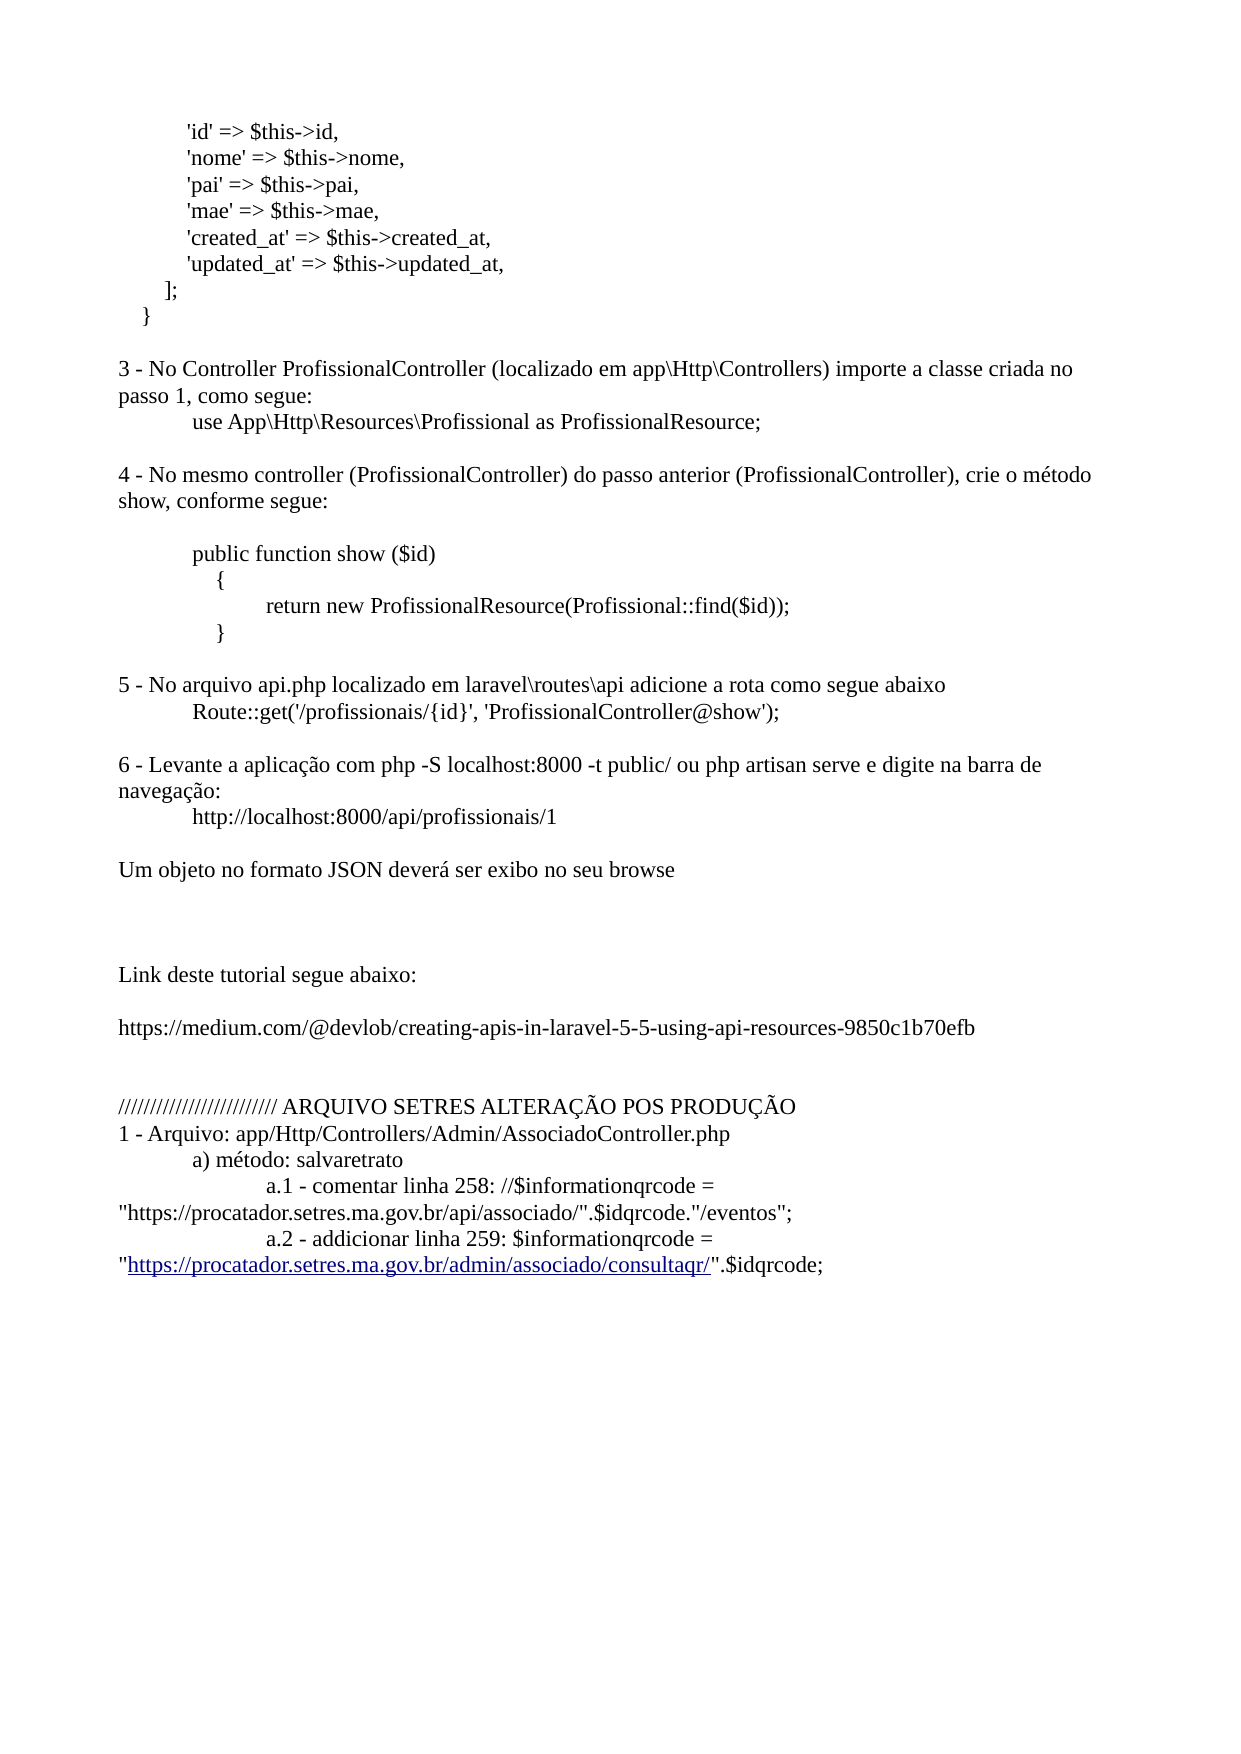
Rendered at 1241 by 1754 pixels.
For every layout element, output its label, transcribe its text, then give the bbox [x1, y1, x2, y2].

text Route::get('/profissionais/{id}', 'ProfissionalController@show'); [118, 698, 1122, 724]
text 5 - No arquivo api.php localizado em laravel\routes\api adicione a rota como segue abaixo [118, 672, 1122, 698]
text } [118, 303, 1122, 329]
text https://medium.com/@devlob/creating-apis-in-laravel-5-5-using-api-resources-9850c1b70efb [118, 1014, 1122, 1041]
text 'updated_at' => $this->updated_at, [118, 250, 1122, 276]
text 'id' => $this->id, [118, 118, 1122, 144]
text Link deste tutorial segue abaixo: [118, 961, 1122, 988]
text a.1 - comentar linha 258: //$informationqrcode = "https://procatador.setres.ma.gov.br/api/associado/".$idqrcode."/eventos"; [118, 1172, 1122, 1225]
text 'mae' => $this->mae, [118, 197, 1122, 223]
text a) método: salvaretrato [118, 1146, 1122, 1172]
text Um objeto no formato JSON deverá ser exibo no seu browse [118, 856, 1122, 882]
text } [118, 619, 1122, 645]
text public function show ($id) [118, 540, 1122, 566]
text { [118, 566, 1122, 592]
text a.2 - addicionar linha 259: $informationqrcode = "https://procatador.setres.ma.gov.br/admin/associado/consultaqr/".$idqrcode; [118, 1225, 1122, 1278]
text 'created_at' => $this->created_at, [118, 223, 1122, 250]
text 'pai' => $this->pai, [118, 171, 1122, 197]
text 'nome' => $this->nome, [118, 144, 1122, 171]
text use App\Http\Resources\Profissional as ProfissionalResource; [118, 408, 1122, 434]
text 4 - No mesmo controller (ProfissionalController) do passo anterior (ProfissionalController), crie o método show, conforme segue: [118, 461, 1122, 513]
text return new ProfissionalResource(Profissional::find($id)); [118, 592, 1122, 619]
text http://localhost:8000/api/profissionais/1 [118, 803, 1122, 830]
text 3 - No Controller ProfissionalController (localizado em app\Http\Controllers) importe a classe criada no passo 1, como segue: [118, 355, 1122, 408]
text 6 - Levante a aplicação com php -S localhost:8000 -t public/ ou php artisan serve e digite na barra de navegação: [118, 751, 1122, 803]
text ]; [118, 276, 1122, 303]
text ///////////////////////// ARQUIVO SETRES ALTERAÇÃO POS PRODUÇÃO [118, 1093, 1122, 1119]
text 1 - Arquivo: app/Http/Controllers/Admin/AssociadoController.php [118, 1119, 1122, 1146]
